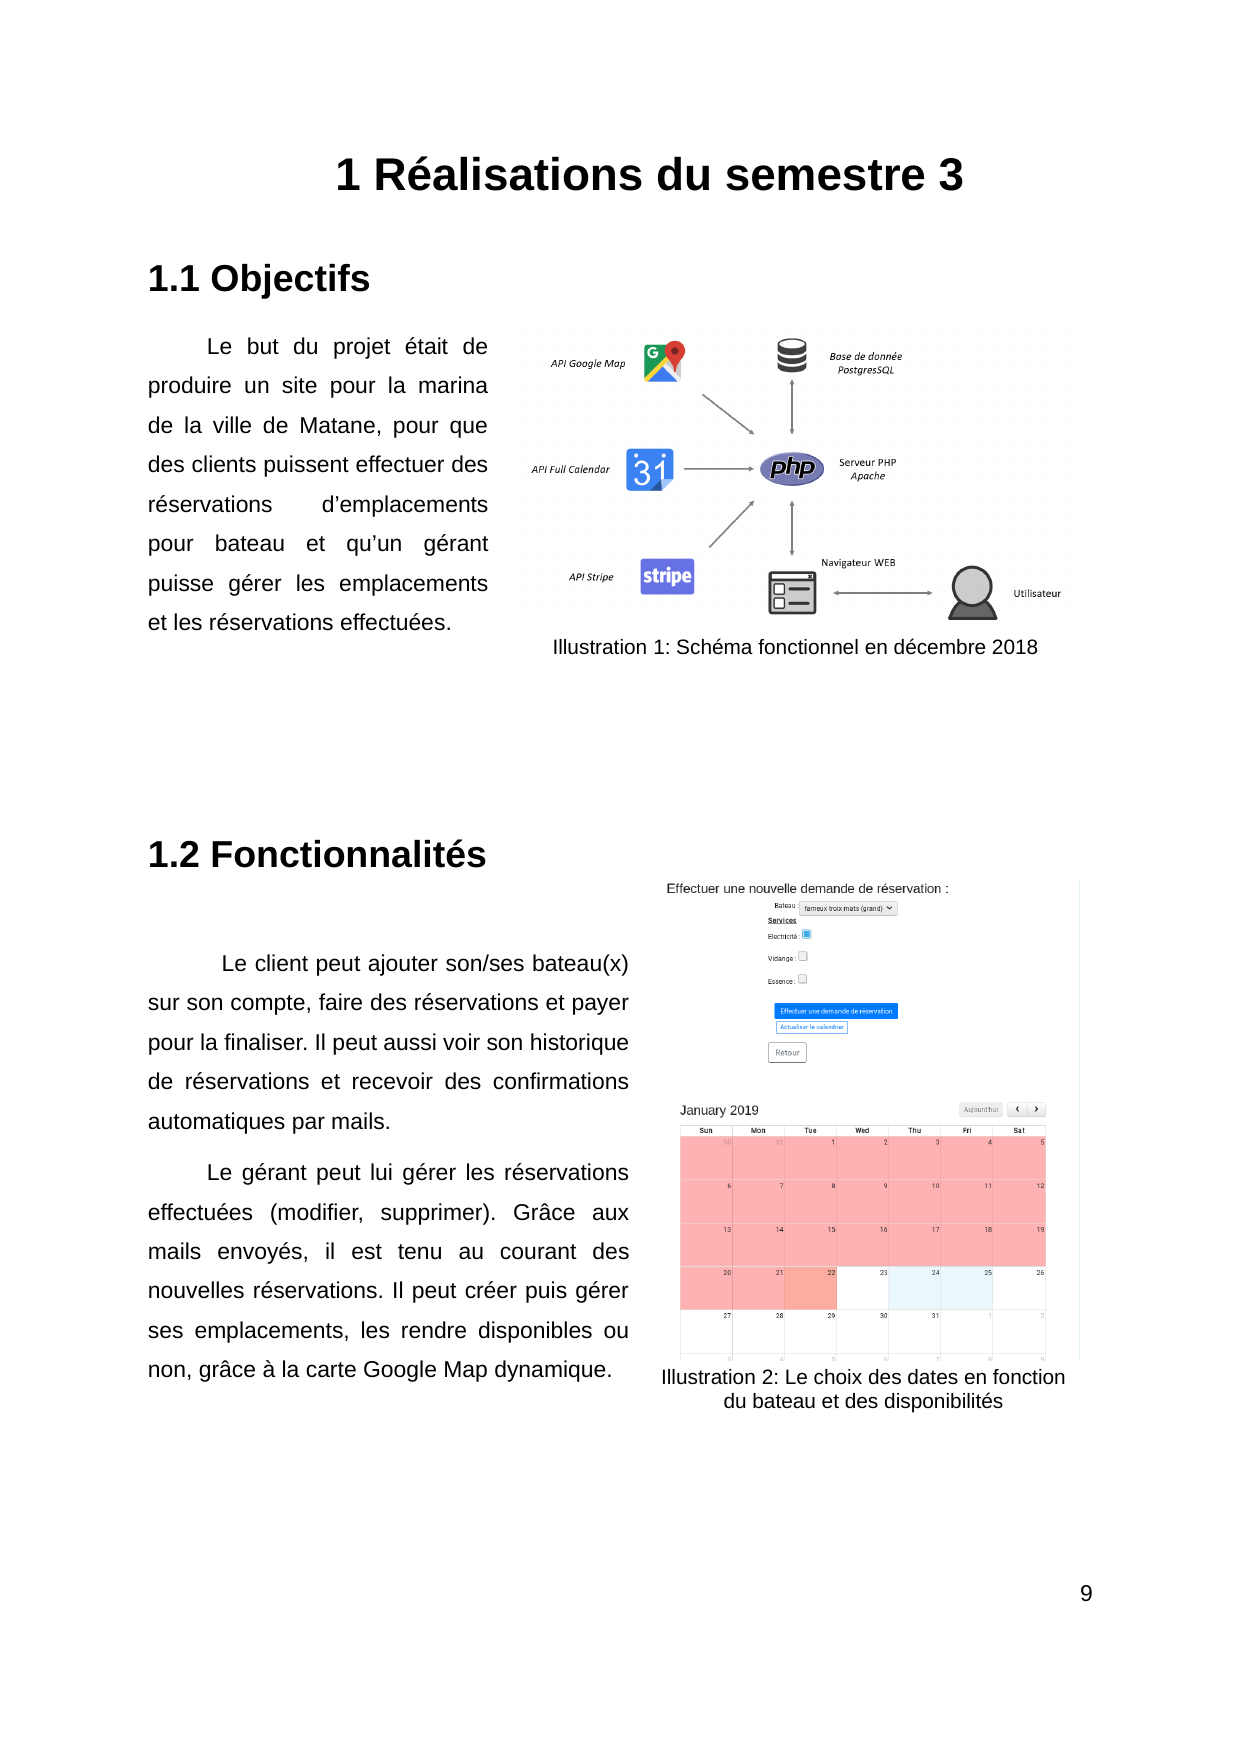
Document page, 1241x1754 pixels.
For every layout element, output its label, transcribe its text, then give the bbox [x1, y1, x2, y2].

subtitle Réalisations du semestre 3 [148, 148, 1093, 200]
text Le gérant peut lui gérer les réservations effectuées (modifier, supprimer). Grâce aux mails envoyés, il est tenu au courant des nouvelles réservations. Il peut créer puis gérer ses emplacements, les rendre disponibles ou non, grâce à la carte Google Map dynamique. [148, 1159, 647, 1383]
subtitle Objectifs [148, 256, 1093, 299]
text Le client peut ajouter son/ses bateau(x) sur son compte, faire des réservations et payer pour la finaliser. Il peut aussi voir son historique de réservations et recevoir des confirmations automatiques par mails. [148, 950, 647, 1134]
text [1073, 333, 1093, 636]
subtitle Fonctionnalités [148, 832, 1093, 875]
text Illustration 1: Schéma fonctionnel en décembre 2018 [518, 631, 1073, 659]
text Le but du projet était de produire un site pour la marina de la ville de Matane, pour que des clients puissent effectuer des réservations d’emplacements pour bateau et qu’un gérant puisse gérer les emplacements et les réservations effectuées. [148, 333, 518, 636]
picture [517, 312, 1073, 631]
picture [647, 879, 1080, 1361]
text Illustration 2: Le choix des dates en fonction du bateau et des disponibilités [647, 1361, 1079, 1412]
